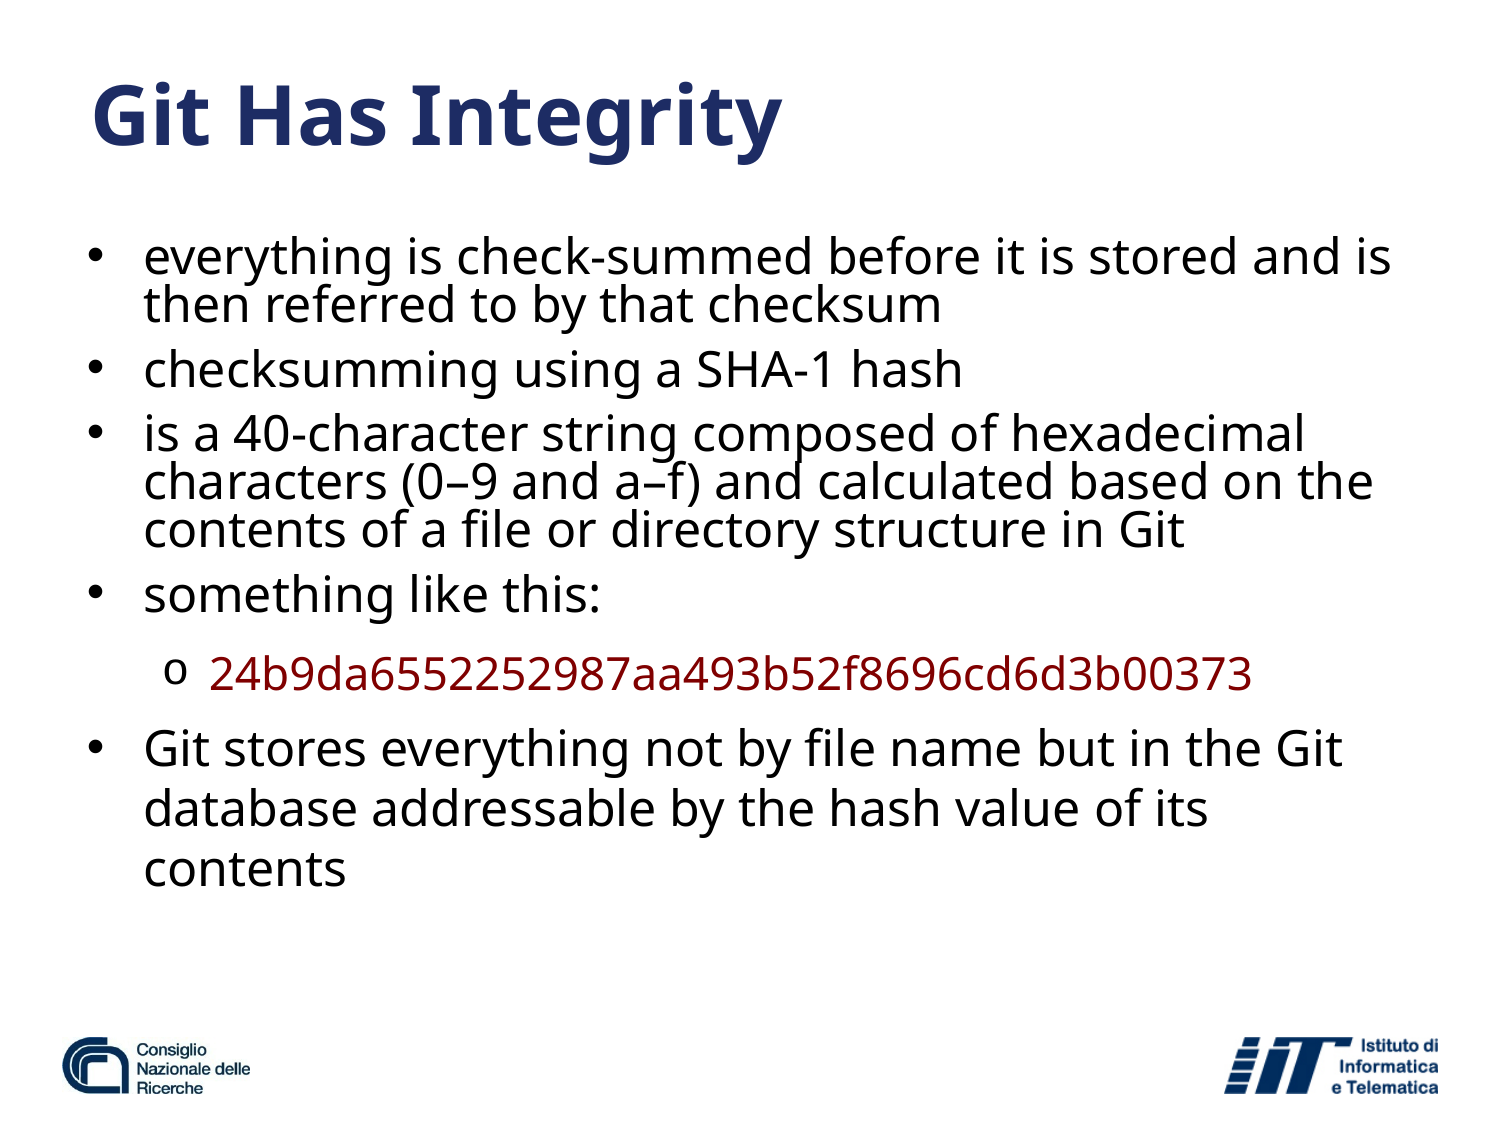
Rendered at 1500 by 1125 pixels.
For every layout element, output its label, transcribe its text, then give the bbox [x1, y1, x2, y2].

picture [62, 1037, 250, 1094]
title Git Has Integrity [74, 45, 1449, 180]
picture [1224, 1037, 1438, 1094]
list everything is check-summed before it is stored and is then referred to by that checksum checksumming using a SHA-1 hash is a 40-character string composed of hexadecimal characters (0–9 and a–f) and calculated based on the contents of a file or directory structure in Git something like this: 24b9da6552252987aa493b52f8696cd6d3b00373 Git stores everything not by file name but in the Git database addressable by the hash value of its contents [71, 228, 1422, 1022]
